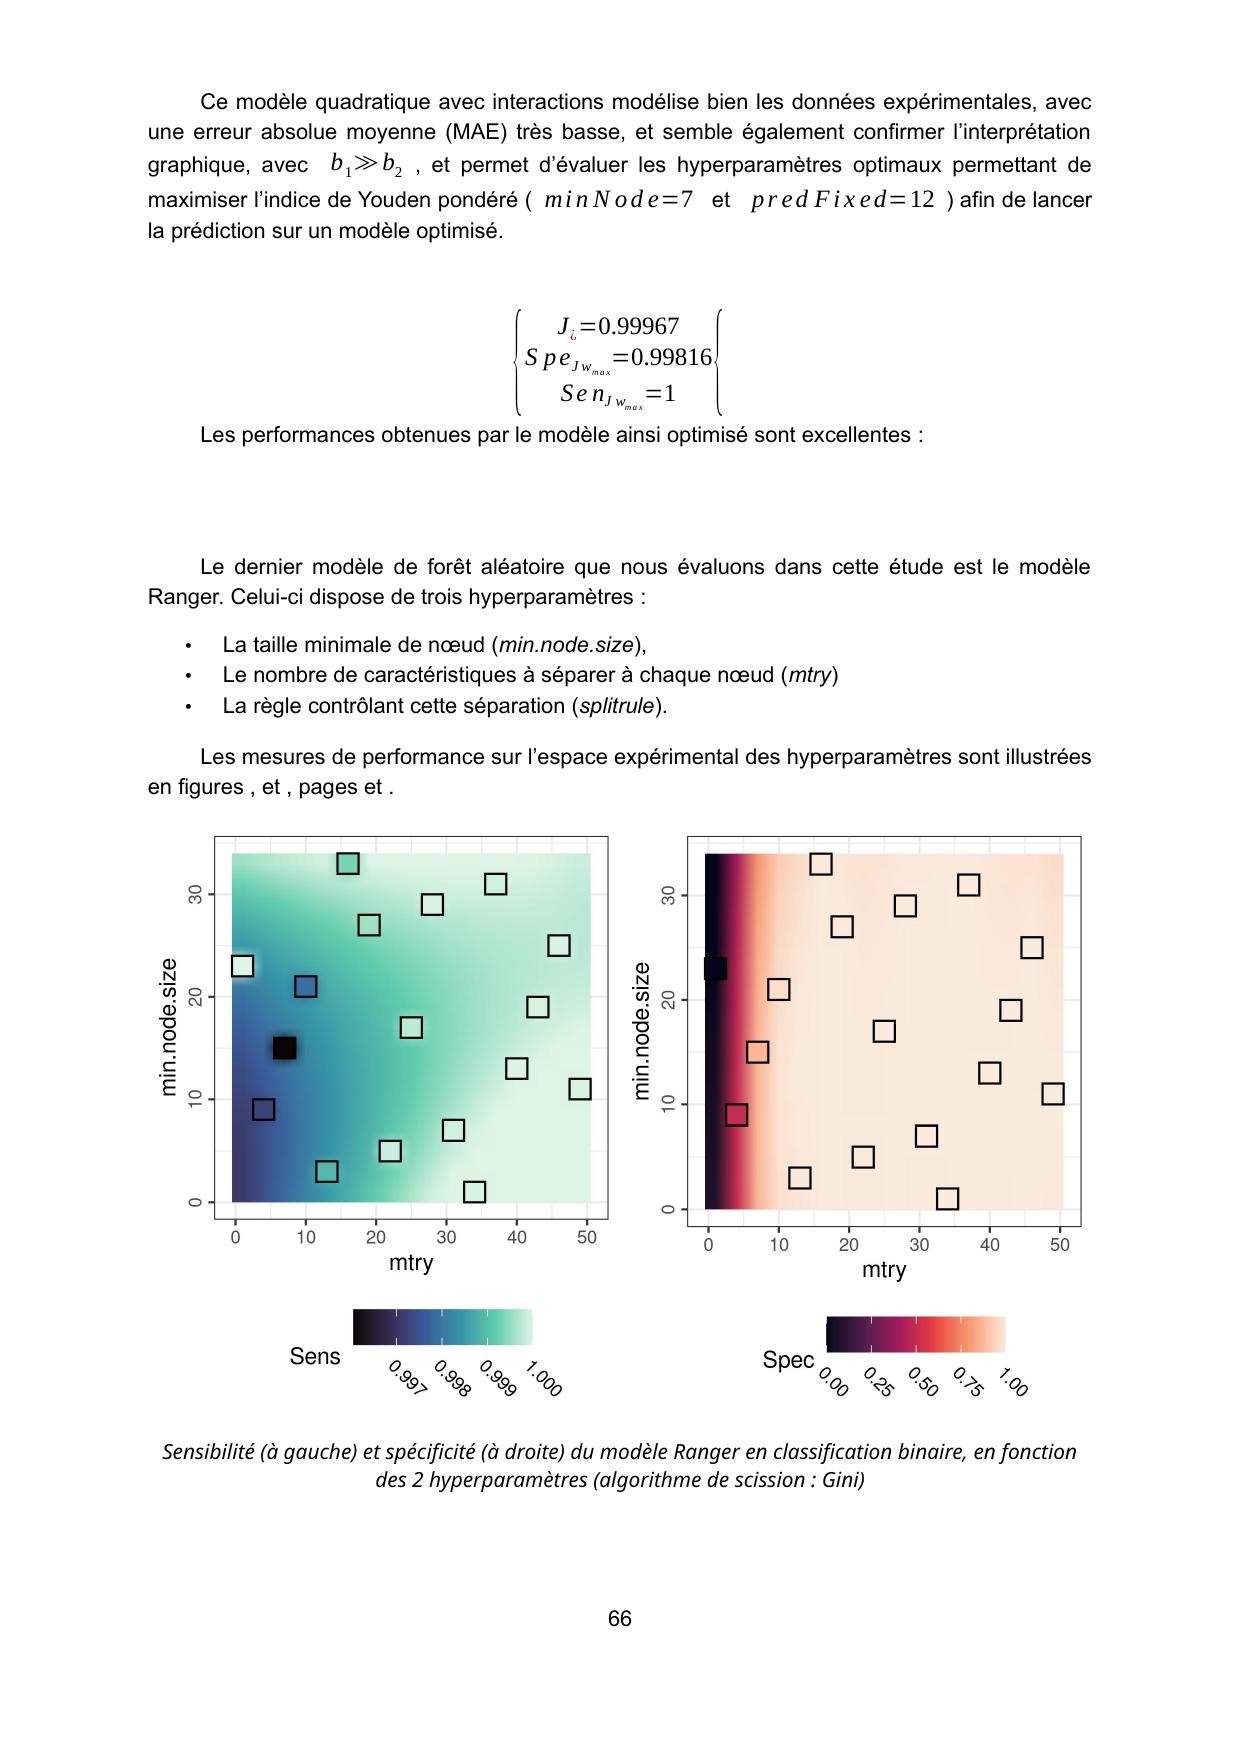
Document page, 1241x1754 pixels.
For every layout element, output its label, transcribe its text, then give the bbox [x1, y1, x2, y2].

list La taille minimale de nœud (min.node.size), [185, 632, 1093, 657]
text Les mesures de performance sur l’espace expérimental des hyperparamètres sont illustrées en figures , et , pages et . [148, 743, 1093, 799]
picture [147, 824, 1093, 1425]
text Les performances obtenues par le modèle ainsi optimisé sont excellentes : [148, 284, 1093, 447]
list La règle contrôlant cette séparation (splitrule). [185, 693, 1093, 718]
list Le nombre de caractéristiques à séparer à chaque nœud (mtry) [185, 662, 1093, 688]
text Ce modèle quadratique avec interactions modélise bien les données expérimentales, avec une erreur absolue moyenne (MAE) très basse, et semble également confirmer l’interprétation graphique, avec , et permet d’évaluer les hyperparamètres optimaux permettant de maximiser l’indice de Youden pondéré ( et ) afin de lancer la prédiction sur un modèle optimisé. [148, 88, 1093, 243]
text Le dernier modèle de forêt aléatoire que nous évaluons dans cette étude est le modèle Ranger. Celui-ci dispose de trois hyperparamètres : [148, 554, 1093, 609]
text Sensibilité (à gauche) et spécificité (à droite) du modèle Ranger en classification binaire, en fonction des 2 hyperparamètres (algorithme de scission : Gini) [148, 1437, 1093, 1494]
